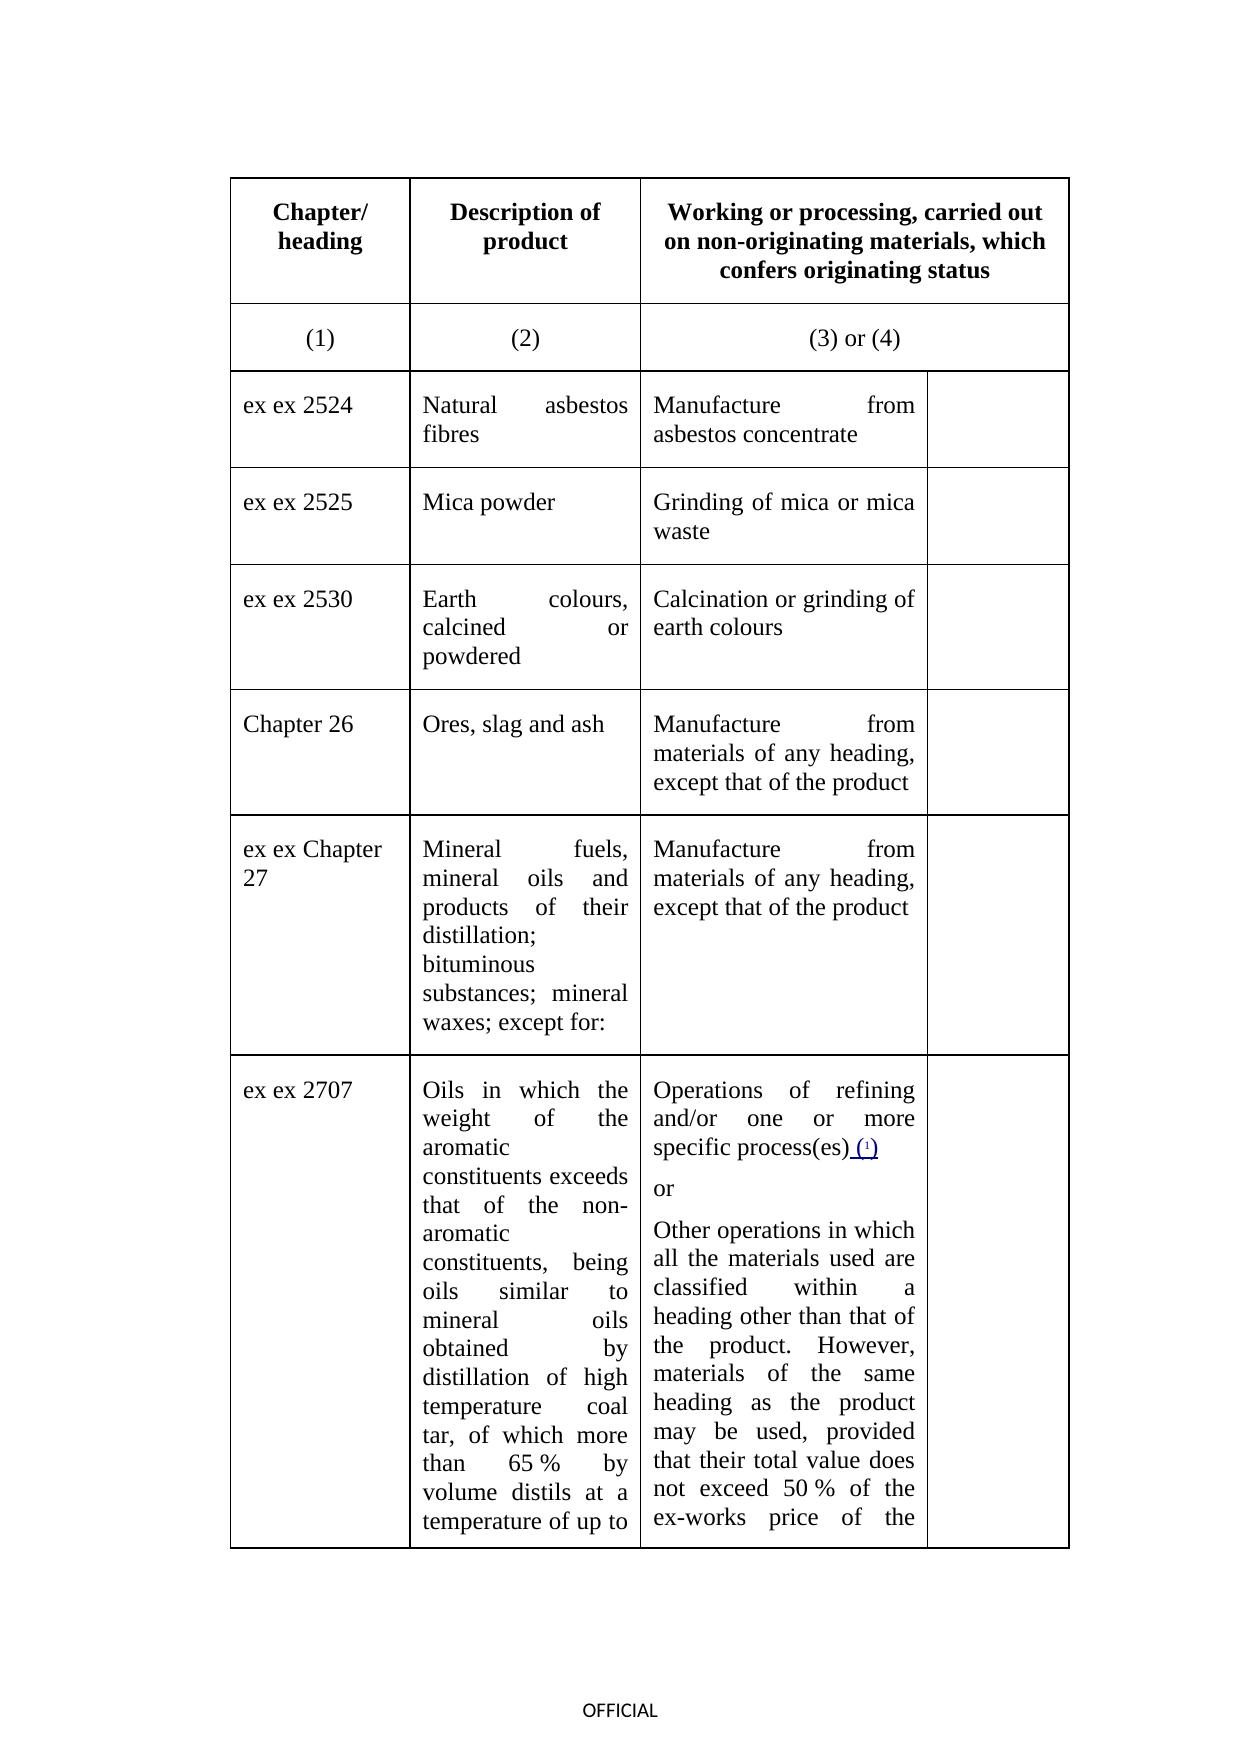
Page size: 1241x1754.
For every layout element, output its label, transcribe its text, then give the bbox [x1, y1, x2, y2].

table_cell Manufacture from materials of any heading, except that of the product [641, 690, 927, 814]
table_header Working or processing, carried out on non-originating materials, which confers originating status [641, 179, 1068, 302]
table_cell Mica powder [411, 468, 640, 563]
table_cell ex ex 2530 [231, 565, 409, 689]
table_cell Chapter 26 [231, 690, 409, 814]
table_cell Oils in which the weight of the aromatic constituents exceeds that of the non-aromatic constituents, being oils similar to mineral oils obtained by distillation of high temperature coal tar, of which more than 65 % by volume distils at a temperature of up to [411, 1056, 640, 1547]
table_cell Ores, slag and ash [411, 690, 640, 814]
table_cell [928, 690, 1068, 814]
table_header Description of product [411, 179, 640, 302]
table_cell (2) [411, 304, 640, 370]
table_cell (1) [231, 304, 409, 370]
table_cell Manufacture from materials of any heading, except that of the product [641, 816, 927, 1054]
table_cell ex ex 2524 [231, 372, 409, 467]
table_cell ex ex 2707 [231, 1056, 409, 1547]
table_cell Natural asbestos fibres [411, 372, 640, 467]
table_cell [928, 468, 1068, 563]
table_cell Calcination or grinding of earth colours [641, 565, 927, 689]
table_cell (3) or (4) [641, 304, 1068, 370]
table_cell Mineral fuels, mineral oils and products of their distillation; bituminous substances; mineral waxes; except for: [411, 816, 640, 1054]
table_cell Grinding of mica or mica waste [641, 468, 927, 563]
table_cell Earth colours, calcined or powdered [411, 565, 640, 689]
table_cell [928, 565, 1068, 689]
table_cell Operations of refining and/or one or more specific process(es) (1) or Other operations in which all the materials used are classified within a heading other than that of the product. However, materials of the same heading as the product may be used, provided that their total value does not exceed 50 % of the ex-works price of the [641, 1056, 927, 1547]
table_cell ex ex 2525 [231, 468, 409, 563]
table_cell Manufacture from asbestos concentrate [641, 372, 927, 467]
table_cell [928, 372, 1068, 467]
table_cell [928, 1056, 1068, 1547]
table_cell ex ex Chapter 27 [231, 816, 409, 1054]
table_header Chapter/ heading [231, 179, 409, 302]
table_cell [928, 816, 1068, 1054]
